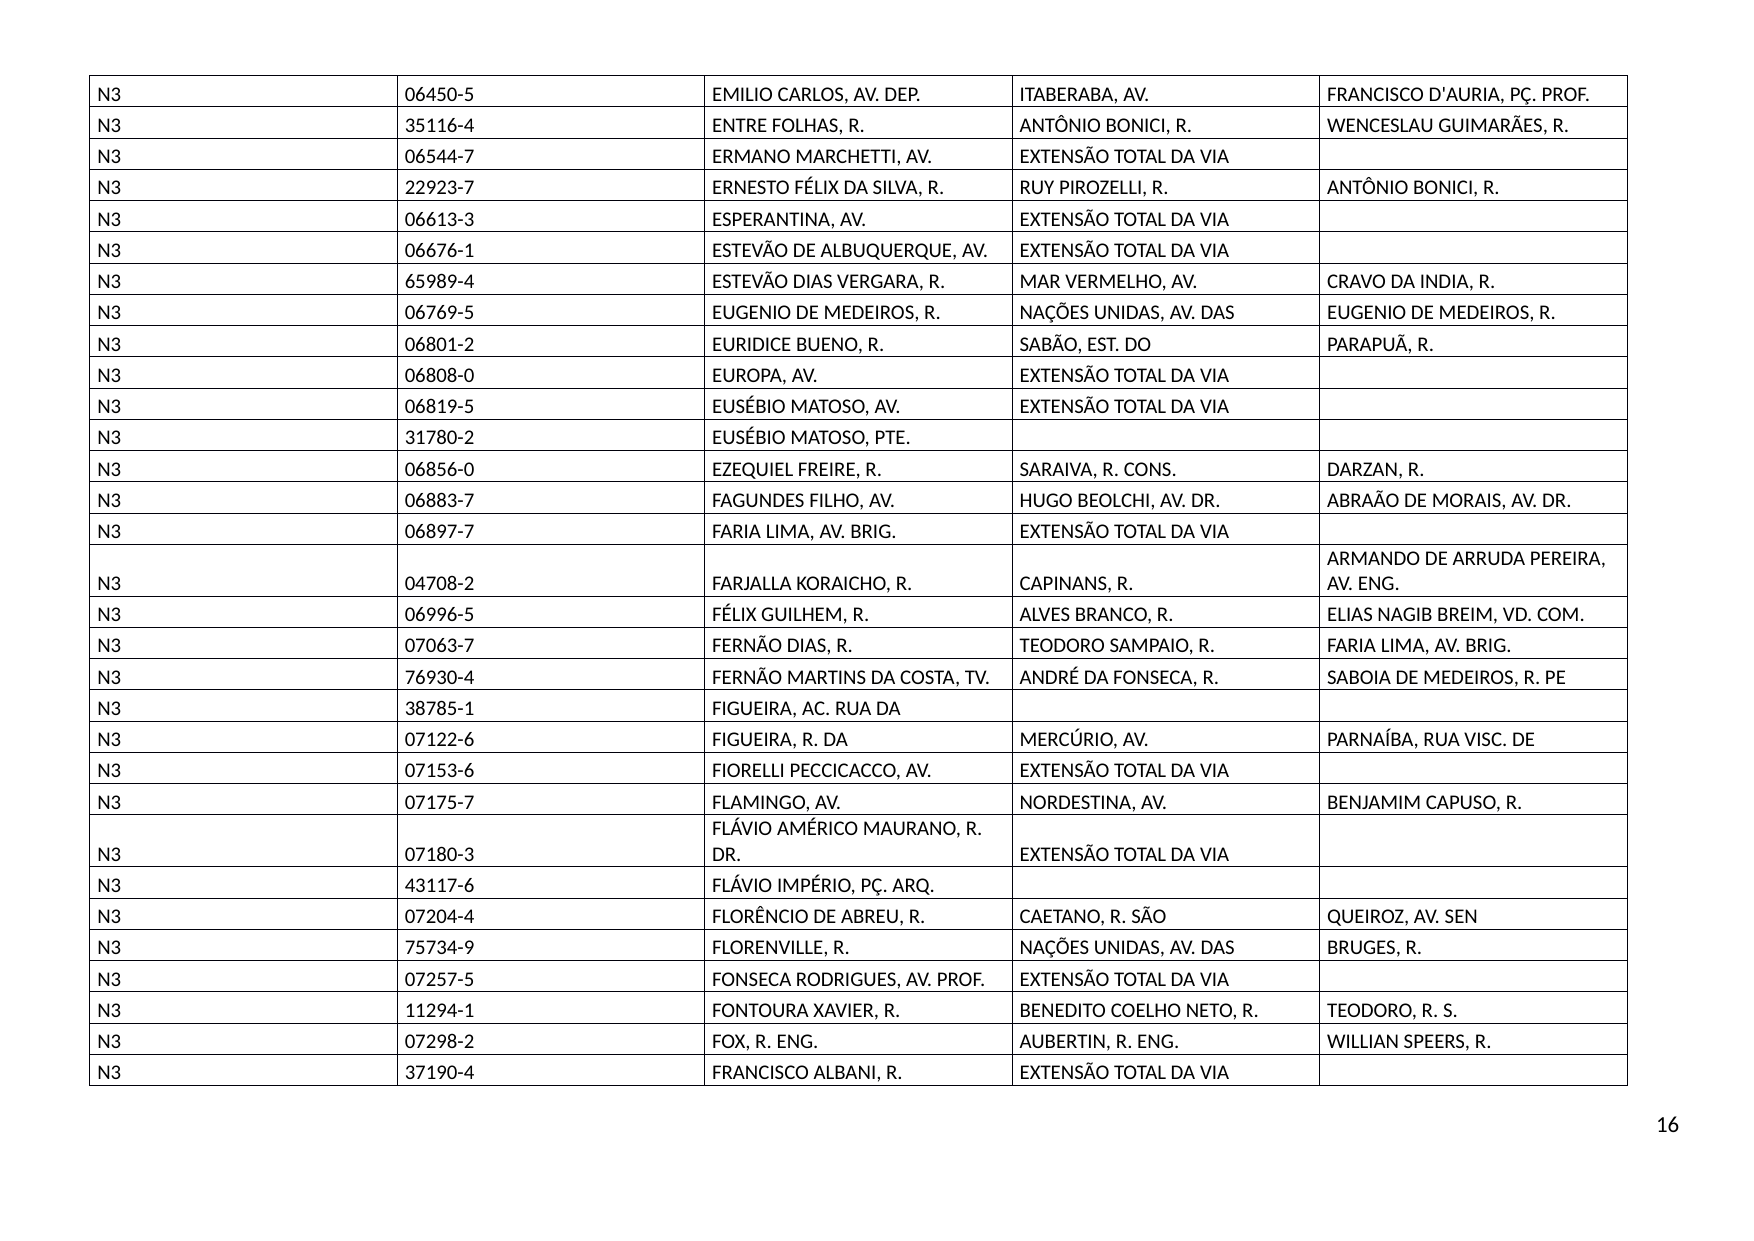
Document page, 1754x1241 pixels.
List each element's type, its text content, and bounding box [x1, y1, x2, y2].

table_cell QUEIROZ, AV. SEN [1320, 899, 1627, 929]
table_cell NORDESTINA, AV. [1013, 784, 1319, 814]
table_cell MERCÚRIO, AV. [1013, 722, 1319, 752]
table_cell N3 [90, 690, 397, 721]
table_cell [1320, 514, 1627, 544]
table_cell 07204-4 [398, 899, 704, 929]
table_cell 35116-4 [398, 107, 704, 137]
table_cell 07063-7 [398, 628, 704, 658]
table_cell FARIA LIMA, AV. BRIG. [1320, 628, 1627, 658]
table_cell [1320, 690, 1627, 721]
table_cell N3 [90, 357, 397, 387]
table_cell 76930-4 [398, 659, 704, 689]
table_cell 07122-6 [398, 722, 704, 752]
table_cell 06856-0 [398, 451, 704, 481]
table_cell FLÁVIO IMPÉRIO, PÇ. ARQ. [705, 867, 1012, 897]
table_cell ALVES BRANCO, R. [1013, 597, 1319, 627]
table_cell EXTENSÃO TOTAL DA VIA [1013, 961, 1319, 991]
table_cell [1013, 420, 1319, 450]
table_cell ANTÔNIO BONICI, R. [1013, 107, 1319, 137]
table_cell ESPERANTINA, AV. [705, 201, 1012, 231]
table_cell 07175-7 [398, 784, 704, 814]
table_cell 38785-1 [398, 690, 704, 721]
table_cell FERNÃO DIAS, R. [705, 628, 1012, 658]
table_cell ABRAÃO DE MORAIS, AV. DR. [1320, 482, 1627, 512]
table_cell N3 [90, 784, 397, 814]
table_cell 07298-2 [398, 1024, 704, 1054]
table_cell N3 [90, 295, 397, 325]
table_cell CAPINANS, R. [1013, 545, 1319, 596]
table_cell 22923-7 [398, 170, 704, 200]
table_cell N3 [90, 139, 397, 169]
table_cell FARIA LIMA, AV. BRIG. [705, 514, 1012, 544]
table_cell N3 [90, 451, 397, 481]
table_cell PARNAÍBA, RUA VISC. DE [1320, 722, 1627, 752]
table_cell EURIDICE BUENO, R. [705, 326, 1012, 356]
table_cell [1320, 815, 1627, 866]
table_cell NAÇÕES UNIDAS, AV. DAS [1013, 930, 1319, 960]
table_cell FRANCISCO ALBANI, R. [705, 1055, 1012, 1085]
table_cell N3 [90, 420, 397, 450]
table_cell N3 [90, 545, 397, 596]
table_cell FIORELLI PECCICACCO, AV. [705, 753, 1012, 783]
table_cell N3 [90, 815, 397, 866]
table_cell ESTEVÃO DIAS VERGARA, R. [705, 264, 1012, 294]
table_cell 07180-3 [398, 815, 704, 866]
table_cell NAÇÕES UNIDAS, AV. DAS [1013, 295, 1319, 325]
table_cell BRUGES, R. [1320, 930, 1627, 960]
table_cell [1320, 139, 1627, 169]
table_cell EXTENSÃO TOTAL DA VIA [1013, 815, 1319, 866]
table_cell [1320, 1055, 1627, 1085]
table_cell N3 [90, 753, 397, 783]
table_cell FERNÃO MARTINS DA COSTA, TV. [705, 659, 1012, 689]
table_cell FLORENVILLE, R. [705, 930, 1012, 960]
table_cell BENEDITO COELHO NETO, R. [1013, 992, 1319, 1022]
table_cell N3 [90, 1055, 397, 1085]
table_cell EXTENSÃO TOTAL DA VIA [1013, 1055, 1319, 1085]
table_cell FLAMINGO, AV. [705, 784, 1012, 814]
table_cell ELIAS NAGIB BREIM, VD. COM. [1320, 597, 1627, 627]
table_cell TEODORO, R. S. [1320, 992, 1627, 1022]
table_cell 11294-1 [398, 992, 704, 1022]
table_cell EUROPA, AV. [705, 357, 1012, 387]
table_cell 04708-2 [398, 545, 704, 596]
table_cell EUSÉBIO MATOSO, PTE. [705, 420, 1012, 450]
table_cell EXTENSÃO TOTAL DA VIA [1013, 201, 1319, 231]
table_cell N3 [90, 514, 397, 544]
table_cell RUY PIROZELLI, R. [1013, 170, 1319, 200]
table_cell 65989-4 [398, 264, 704, 294]
table_cell WENCESLAU GUIMARÃES, R. [1320, 107, 1627, 137]
table_cell 43117-6 [398, 867, 704, 897]
table_cell 06676-1 [398, 232, 704, 262]
table_cell 06769-5 [398, 295, 704, 325]
table_cell N3 [90, 232, 397, 262]
table_cell 06996-5 [398, 597, 704, 627]
table_cell N3 [90, 482, 397, 512]
table_cell FÉLIX GUILHEM, R. [705, 597, 1012, 627]
table_cell N3 [90, 628, 397, 658]
table_cell EZEQUIEL FREIRE, R. [705, 451, 1012, 481]
table_cell N3 [90, 899, 397, 929]
table_cell 06883-7 [398, 482, 704, 512]
table_cell EXTENSÃO TOTAL DA VIA [1013, 139, 1319, 169]
table_cell PARAPUÃ, R. [1320, 326, 1627, 356]
table_cell ITABERABA, AV. [1013, 76, 1319, 106]
table_cell [1320, 420, 1627, 450]
table_cell EXTENSÃO TOTAL DA VIA [1013, 753, 1319, 783]
table_cell 06801-2 [398, 326, 704, 356]
table_cell 37190-4 [398, 1055, 704, 1085]
table_cell N3 [90, 992, 397, 1022]
table_cell [1013, 690, 1319, 721]
table_cell FIGUEIRA, AC. RUA DA [705, 690, 1012, 721]
table_cell [1320, 201, 1627, 231]
table_cell 75734-9 [398, 930, 704, 960]
table_cell N3 [90, 961, 397, 991]
table_cell 06544-7 [398, 139, 704, 169]
table_cell FLORÊNCIO DE ABREU, R. [705, 899, 1012, 929]
table_cell EUGENIO DE MEDEIROS, R. [705, 295, 1012, 325]
table_cell N3 [90, 170, 397, 200]
table_cell SABÃO, EST. DO [1013, 326, 1319, 356]
table_cell 31780-2 [398, 420, 704, 450]
table_cell FARJALLA KORAICHO, R. [705, 545, 1012, 596]
table_cell [1320, 961, 1627, 991]
table_cell FIGUEIRA, R. DA [705, 722, 1012, 752]
table_cell 07153-6 [398, 753, 704, 783]
table_cell HUGO BEOLCHI, AV. DR. [1013, 482, 1319, 512]
table_cell N3 [90, 201, 397, 231]
table_cell ENTRE FOLHAS, R. [705, 107, 1012, 137]
table_cell [1320, 389, 1627, 419]
table_cell FLÁVIO AMÉRICO MAURANO, R. DR. [705, 815, 1012, 866]
table_cell 06450-5 [398, 76, 704, 106]
table_cell 06808-0 [398, 357, 704, 387]
table_cell MAR VERMELHO, AV. [1013, 264, 1319, 294]
table_cell WILLIAN SPEERS, R. [1320, 1024, 1627, 1054]
table_cell TEODORO SAMPAIO, R. [1013, 628, 1319, 658]
table_cell N3 [90, 930, 397, 960]
table_cell ARMANDO DE ARRUDA PEREIRA, AV. ENG. [1320, 545, 1627, 596]
table_cell DARZAN, R. [1320, 451, 1627, 481]
table_cell ANTÔNIO BONICI, R. [1320, 170, 1627, 200]
table_cell N3 [90, 326, 397, 356]
table_cell [1320, 357, 1627, 387]
table_cell ERNESTO FÉLIX DA SILVA, R. [705, 170, 1012, 200]
table_cell [1320, 753, 1627, 783]
table_cell 06613-3 [398, 201, 704, 231]
table_cell FONSECA RODRIGUES, AV. PROF. [705, 961, 1012, 991]
table_cell FAGUNDES FILHO, AV. [705, 482, 1012, 512]
table_cell EXTENSÃO TOTAL DA VIA [1013, 389, 1319, 419]
table_cell N3 [90, 389, 397, 419]
table_cell EXTENSÃO TOTAL DA VIA [1013, 232, 1319, 262]
table_cell 07257-5 [398, 961, 704, 991]
table_cell EMILIO CARLOS, AV. DEP. [705, 76, 1012, 106]
table_cell FONTOURA XAVIER, R. [705, 992, 1012, 1022]
table_cell SARAIVA, R. CONS. [1013, 451, 1319, 481]
table_cell EUGENIO DE MEDEIROS, R. [1320, 295, 1627, 325]
table_cell 06897-7 [398, 514, 704, 544]
table_cell ANDRÉ DA FONSECA, R. [1013, 659, 1319, 689]
table_cell EXTENSÃO TOTAL DA VIA [1013, 514, 1319, 544]
table_cell N3 [90, 1024, 397, 1054]
table_cell CRAVO DA INDIA, R. [1320, 264, 1627, 294]
table_cell [1320, 232, 1627, 262]
table_cell CAETANO, R. SÃO [1013, 899, 1319, 929]
table_cell AUBERTIN, R. ENG. [1013, 1024, 1319, 1054]
table_cell [1013, 867, 1319, 897]
table_cell N3 [90, 597, 397, 627]
table_cell EXTENSÃO TOTAL DA VIA [1013, 357, 1319, 387]
table_cell SABOIA DE MEDEIROS, R. PE [1320, 659, 1627, 689]
table_cell 06819-5 [398, 389, 704, 419]
table_cell FOX, R. ENG. [705, 1024, 1012, 1054]
table_cell N3 [90, 722, 397, 752]
table_cell N3 [90, 659, 397, 689]
table_cell N3 [90, 76, 397, 106]
table_cell N3 [90, 867, 397, 897]
table_cell BENJAMIM CAPUSO, R. [1320, 784, 1627, 814]
table_cell EUSÉBIO MATOSO, AV. [705, 389, 1012, 419]
table_cell FRANCISCO D'AURIA, PÇ. PROF. [1320, 76, 1627, 106]
table_cell [1320, 867, 1627, 897]
table_cell ERMANO MARCHETTI, AV. [705, 139, 1012, 169]
table_cell ESTEVÃO DE ALBUQUERQUE, AV. [705, 232, 1012, 262]
table_cell N3 [90, 107, 397, 137]
table_cell N3 [90, 264, 397, 294]
